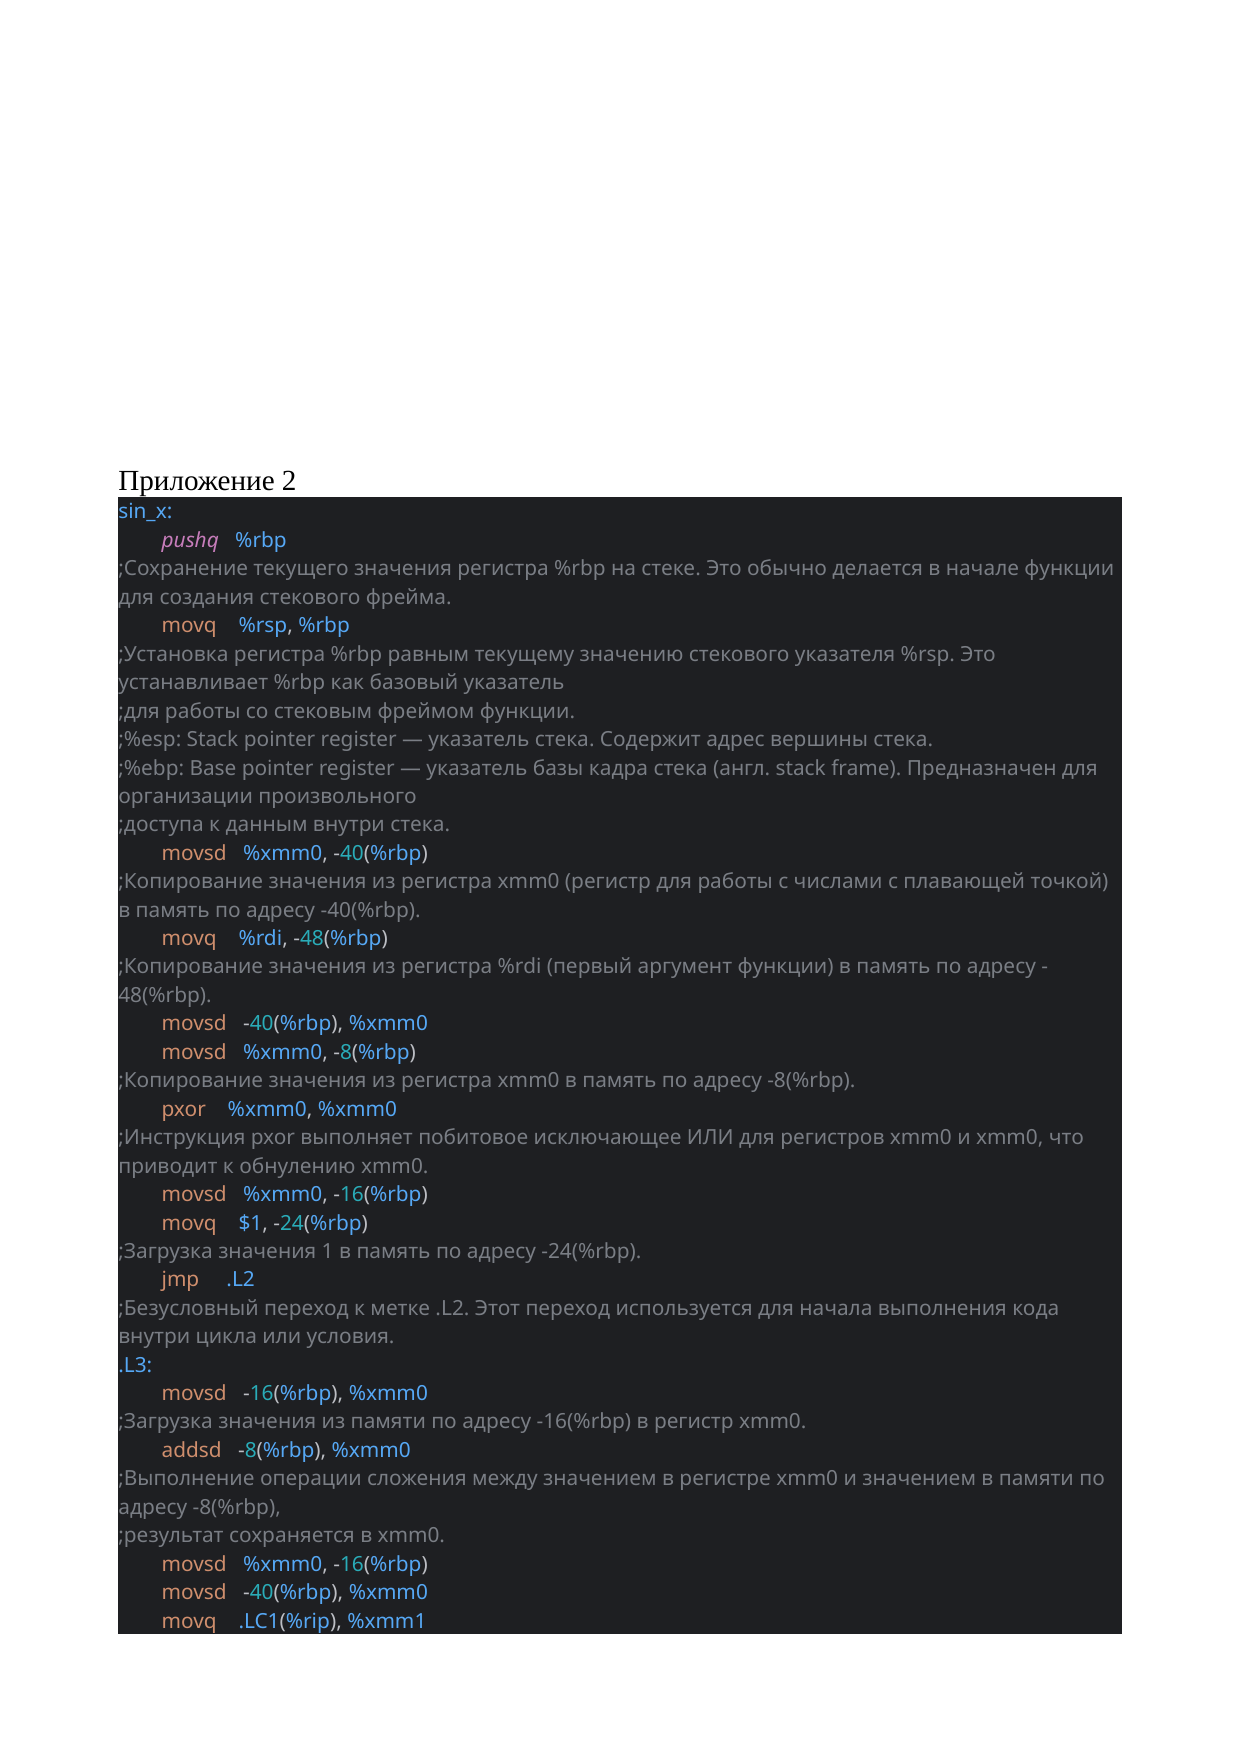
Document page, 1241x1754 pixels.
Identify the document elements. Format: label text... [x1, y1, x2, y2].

text sin_x: pushq %rbp ;Сохранение текущего значения регистра %rbp на стеке. Это обычно делается в начале функции для создания стекового фрейма. movq %rsp, %rbp ;Установка регистра %rbp равным текущему значению стекового указателя %rsp. Это устанавливает %rbp как базовый указатель ;для работы со стековым фреймом функции. ;%esp: Stack pointer register — указатель стека. Содержит адрес вершины стека. ;%ebp: Base pointer register — указатель базы кадра стека (англ. stack frame). Предназначен для организации произвольного ;доступа к данным внутри стека. movsd %xmm0, -40(%rbp) ;Копирование значения из регистра xmm0 (регистр для работы с числами с плавающей точкой) в память по адресу -40(%rbp). movq %rdi, -48(%rbp) ;Копирование значения из регистра %rdi (первый аргумент функции) в память по адресу -48(%rbp). movsd -40(%rbp), %xmm0 movsd %xmm0, -8(%rbp) ;Копирование значения из регистра xmm0 в память по адресу -8(%rbp). pxor %xmm0, %xmm0 ;Инструкция pxor выполняет побитовое исключающее ИЛИ для регистров xmm0 и xmm0, что приводит к обнулению xmm0. movsd %xmm0, -16(%rbp) movq $1, -24(%rbp) ;Загрузка значения 1 в память по адресу -24(%rbp). jmp .L2 ;Безусловный переход к метке .L2. Этот переход используется для начала выполнения кода внутри цикла или условия. .L3: movsd -16(%rbp), %xmm0 ;Загрузка значения из памяти по адресу -16(%rbp) в регистр xmm0. addsd -8(%rbp), %xmm0 ;Выполнение операции сложения между значением в регистре xmm0 и значением в памяти по адресу -8(%rbp), ;результат сохраняется в xmm0. movsd %xmm0, -16(%rbp) movsd -40(%rbp), %xmm0 movq .LC1(%rip), %xmm1 [118, 497, 1122, 1634]
text Приложение 2 [118, 463, 1122, 497]
